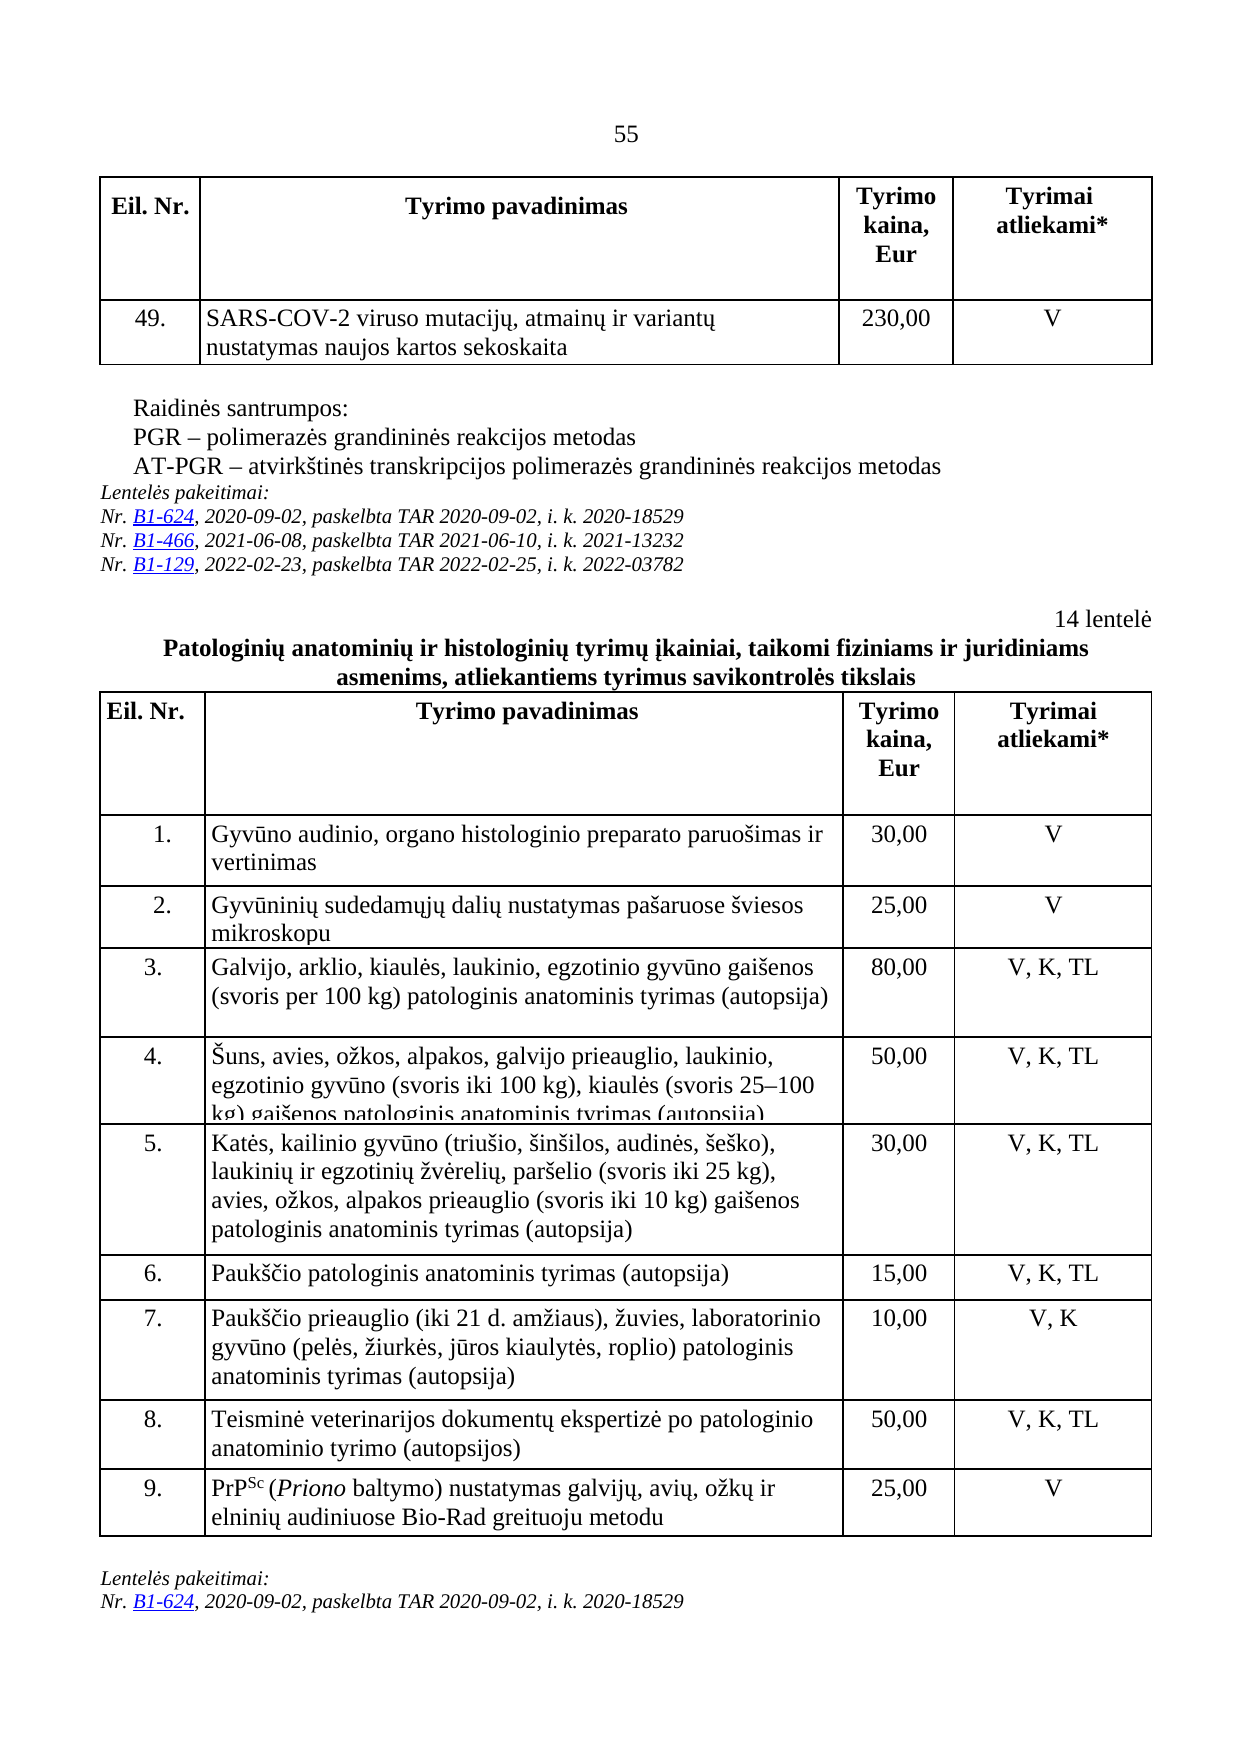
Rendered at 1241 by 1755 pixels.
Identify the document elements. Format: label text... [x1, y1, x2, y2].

table_header Tyrimo pavadinimas [201, 178, 838, 299]
table_header Tyrimai atliekami* [954, 178, 1151, 299]
table_cell 2. [101, 887, 204, 947]
table_cell 230,00 [840, 301, 952, 363]
text PGR – polimerazės grandininės reakcijos metodas [100, 422, 1152, 451]
text Nr. B1-129, 2022-02-23, paskelbta TAR 2022-02-25, i. k. 2022-03782 [100, 552, 1152, 576]
text AT-PGR – atvirkštinės transkripcijos polimerazės grandininės reakcijos metodas [100, 451, 1152, 479]
text Lentelės pakeitimai: [100, 1565, 1152, 1589]
table_cell Gyvūninių sudedamųjų dalių nustatymas pašaruose šviesos mikroskopu [206, 887, 842, 947]
table_cell 9. [101, 1470, 204, 1534]
text Raidinės santrumpos: [100, 393, 1152, 422]
table_cell V [955, 1470, 1151, 1534]
table_cell 30,00 [844, 816, 954, 885]
table_cell 25,00 [844, 1470, 954, 1534]
table_cell 6. [101, 1256, 204, 1298]
table_cell 3. [101, 949, 204, 1036]
text 14 lentelė [225, 604, 1152, 633]
text Nr. B1-466, 2021-06-08, paskelbta TAR 2021-06-10, i. k. 2021-13232 [100, 528, 1152, 552]
table_header Tyrimai atliekami* [955, 693, 1151, 814]
table_cell 30,00 [844, 1125, 954, 1253]
table_header Tyrimo kaina, Eur [840, 178, 952, 299]
text Nr. B1-624, 2020-09-02, paskelbta TAR 2020-09-02, i. k. 2020-18529 [100, 1589, 1152, 1613]
table_cell 4. [101, 1038, 204, 1123]
table_cell V, K [955, 1301, 1151, 1399]
table_cell 50,00 [844, 1401, 954, 1468]
table_cell 49. [101, 301, 199, 363]
table_cell Teisminė veterinarijos dokumentų ekspertizė po patologinio anatominio tyrimo (autopsijos) [206, 1401, 842, 1468]
table_cell 10,00 [844, 1301, 954, 1399]
table_cell V [954, 301, 1151, 363]
table_cell Katės, kailinio gyvūno (triušio, šinšilos, audinės, šeško), laukinių ir egzotinių žvėrelių, paršelio (svoris iki 25 kg), avies, ožkos, alpakos prieauglio (svoris iki 10 kg) gaišenos patologinis anatominis tyrimas (autopsija) [206, 1125, 842, 1253]
table_header Eil. Nr. [101, 693, 204, 814]
table_cell 8. [101, 1401, 204, 1468]
table_cell 7. [101, 1301, 204, 1399]
table_cell V, K, TL [955, 1038, 1151, 1123]
table_header Tyrimo pavadinimas [206, 693, 842, 814]
table_cell 25,00 [844, 887, 954, 947]
text Nr. B1-624, 2020-09-02, paskelbta TAR 2020-09-02, i. k. 2020-18529 [100, 504, 1152, 528]
table_cell 80,00 [844, 949, 954, 1036]
table_cell Paukščio patologinis anatominis tyrimas (autopsija) [206, 1256, 842, 1298]
table_cell 1. [101, 816, 204, 885]
table_cell V, K, TL [955, 1256, 1151, 1298]
table_header Tyrimo kaina, Eur [844, 693, 954, 814]
table_cell Šuns, avies, ožkos, alpakos, galvijo prieauglio, laukinio, egzotinio gyvūno (svoris iki 100 kg), kiaulės (svoris 25–100 kg) gaišenos patologinis anatominis tyrimas (autopsija) [206, 1038, 842, 1123]
table_cell V [955, 887, 1151, 947]
text Patologinių anatominių ir histologinių tyrimų įkainiai, taikomi fiziniams ir juridiniams asmenims, atliekantiems tyrimus savikontrolės tikslais [100, 633, 1152, 691]
table_cell V, K, TL [955, 949, 1151, 1036]
text Lentelės pakeitimai: [100, 479, 1152, 504]
table_cell V, K, TL [955, 1401, 1151, 1468]
table_cell Galvijo, arklio, kiaulės, laukinio, egzotinio gyvūno gaišenos (svoris per 100 kg) patologinis anatominis tyrimas (autopsija) [206, 949, 842, 1036]
table_cell 15,00 [844, 1256, 954, 1298]
table_cell V [955, 816, 1151, 885]
table_cell V, K, TL [955, 1125, 1151, 1253]
table_cell 50,00 [844, 1038, 954, 1123]
table_cell Gyvūno audinio, organo histologinio preparato paruošimas ir vertinimas [206, 816, 842, 885]
table_cell PrPSc (Priono baltymo) nustatymas galvijų, avių, ožkų ir elninių audiniuose Bio-Rad greituoju metodu [206, 1470, 842, 1534]
table_cell Paukščio prieauglio (iki 21 d. amžiaus), žuvies, laboratorinio gyvūno (pelės, žiurkės, jūros kiaulytės, roplio) patologinis anatominis tyrimas (autopsija) [206, 1301, 842, 1399]
table_cell SARS-COV-2 viruso mutacijų, atmainų ir variantų nustatymas naujos kartos sekoskaita [201, 301, 838, 363]
table_header Eil. Nr. [101, 178, 199, 299]
table_cell 5. [101, 1125, 204, 1253]
